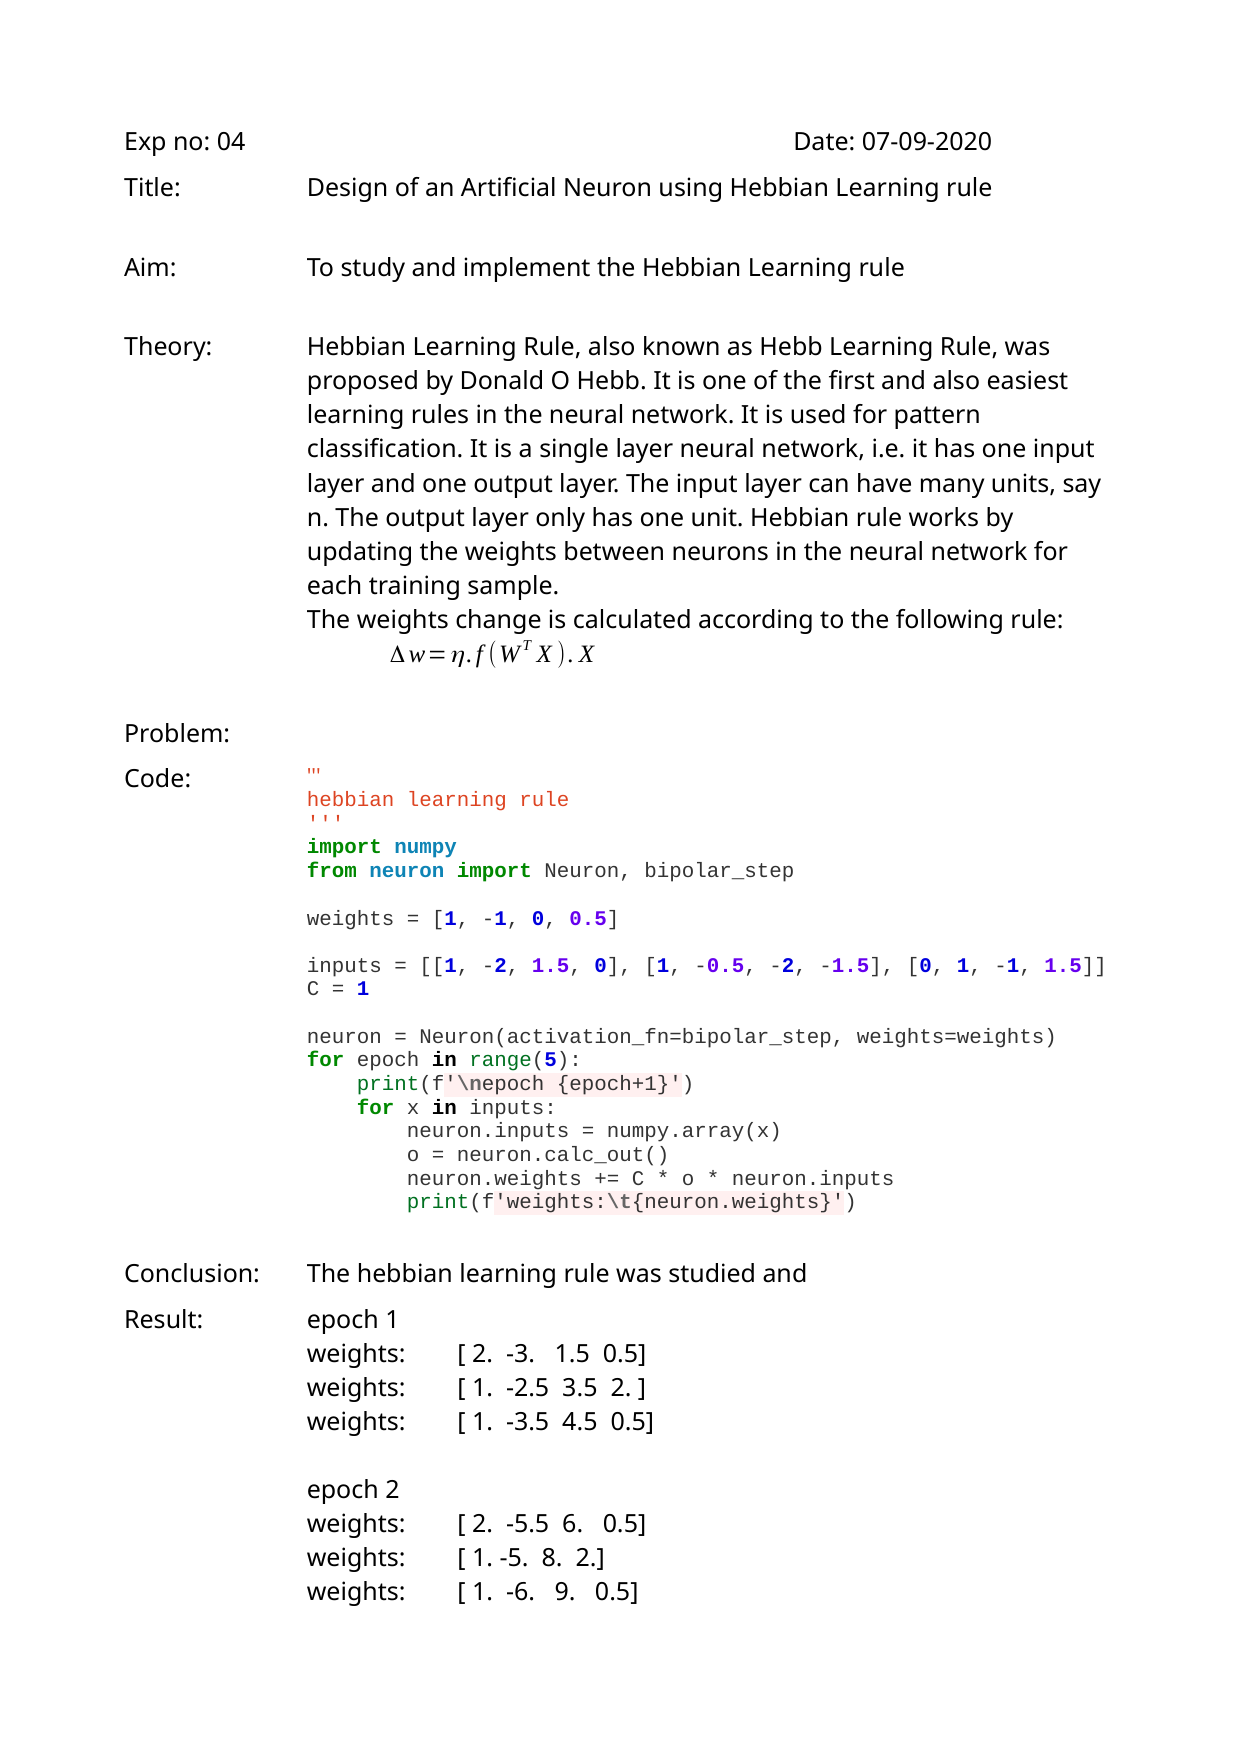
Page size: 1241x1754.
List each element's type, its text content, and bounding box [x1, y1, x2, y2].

table_header Date: 07-09-2020 [788, 119, 1123, 164]
table_cell To study and implement the Hebbian Learning rule [302, 245, 1123, 323]
table_cell Aim: [119, 245, 301, 323]
table_header Exp no: 04 [119, 119, 301, 164]
table_cell Code: [119, 756, 301, 1250]
table_cell Design of an Artificial Neuron using Hebbian Learning rule [302, 165, 1123, 243]
table_cell Conclusion: [119, 1251, 301, 1296]
table_cell ''' hebbian learning rule ''' import numpy from neuron import Neuron, bipolar_step weights = [1, -1, 0, 0.5] inputs = [[1, -2, 1.5, 0], [1, -0.5, -2, -1.5], [0, 1, -1, 1.5]] C = 1 neuron = Neuron(activation_fn=bipolar_step, weights=weights) for epoch in range(5): print(f'\nepoch {epoch+1}') for x in inputs: neuron.inputs = numpy.array(x) o = neuron.calc_out() neuron.weights += C * o * neuron.inputs print(f'weights:\t{neuron.weights}') [302, 756, 1123, 1250]
table_cell [302, 710, 1123, 755]
table_cell Hebbian Learning Rule, also known as Hebb Learning Rule, was proposed by Donald O Hebb. It is one of the first and also easiest learning rules in the neural network. It is used for pattern classification. It is a single layer neural network, i.e. it has one input layer and one output layer. The input layer can have many units, say n. The output layer only has one unit. Hebbian rule works by updating the weights between neurons in the neural network for each training sample. The weights change is calculated according to the following rule: [302, 324, 1123, 709]
table_cell Result: [119, 1297, 301, 1614]
table_header [302, 119, 787, 164]
table_cell Theory: [119, 324, 301, 709]
table_cell Title: [119, 165, 301, 243]
table_cell Problem: [119, 710, 301, 755]
table_cell The hebbian learning rule was studied and [302, 1251, 1123, 1296]
table_cell epoch 1 weights: [ 2. -3. 1.5 0.5] weights: [ 1. -2.5 3.5 2. ] weights: [ 1. -3.5 4.5 0.5] epoch 2 weights: [ 2. -5.5 6. 0.5] weights: [ 1. -5. 8. 2.] weights: [ 1. -6. 9. 0.5] [302, 1297, 1123, 1614]
